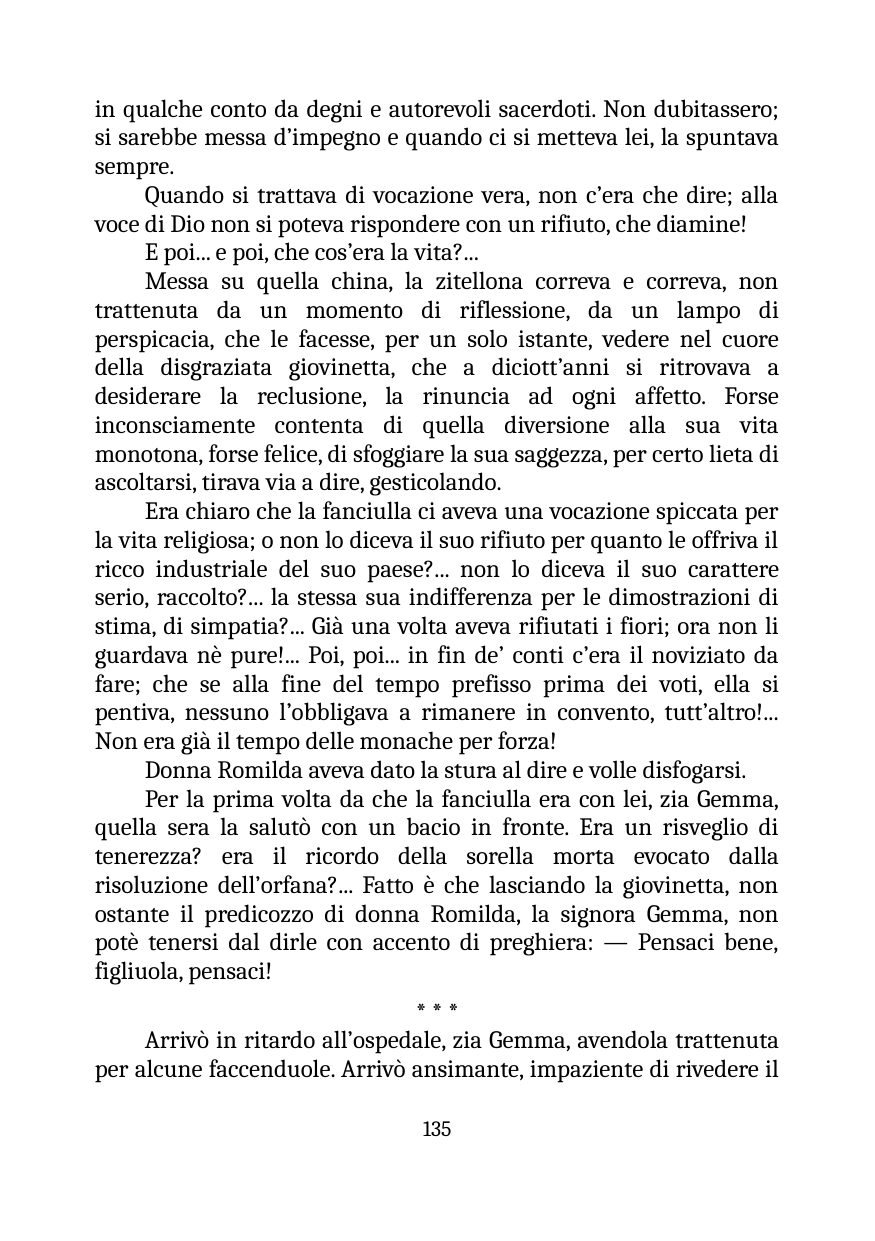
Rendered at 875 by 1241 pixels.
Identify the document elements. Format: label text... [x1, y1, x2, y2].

text Donna Romilda aveva dato la stura al dire e volle disfogarsi. [94, 756, 779, 784]
text Arrivò in ritardo all’ospedale, zia Gemma, avendola trattenuta per alcune faccenduole. Arrivò ansimante, impaziente di rivedere il [94, 1026, 779, 1084]
text * * * [94, 997, 779, 1026]
text Era chiaro che la fanciulla ci aveva una vocazione spiccata per la vita religiosa; o non lo diceva il suo rifiuto per quanto le offriva il ricco industriale del suo paese?... non lo diceva il suo carattere serio, raccolto?... la stessa sua indifferenza per le dimostrazioni di stima, di simpatia?... Già una volta aveva rifiutati i fiori; ora non li guardava nè pure!... Poi, poi... in fin de’ conti c’era il noviziato da fare; che se alla fine del tempo prefisso prima dei voti, ella si pentiva, nessuno l’obbligava a rimanere in convento, tutt’altro!... Non era già il tempo delle monache per forza! [94, 497, 779, 756]
text E poi... e poi, che cos’era la vita?... [94, 238, 779, 267]
text Per la prima volta da che la fanciulla era con lei, zia Gemma, quella sera la salutò con un bacio in fronte. Era un risveglio di tenerezza? era il ricordo della sorella morta evocato dalla risoluzione dell’orfana?... Fatto è che lasciando la giovinetta, non ostante il predicozzo di donna Romilda, la signora Gemma, non potè tenersi dal dirle con accento di preghiera: — Pensaci bene, figliuola, pensaci! [94, 784, 779, 986]
text in qualche conto da degni e autorevoli sacerdoti. Non dubitassero; si sarebbe messa d’impegno e quando ci si metteva lei, la spuntava sempre. [94, 94, 779, 181]
text Messa su quella china, la zitellona correva e correva, non trattenuta da un momento di riflessione, da un lampo di perspicacia, che le facesse, per un solo istante, vedere nel cuore della disgraziata giovinetta, che a diciott’anni si ritrovava a desiderare la reclusione, la rinuncia ad ogni affetto. Forse inconsciamente contenta di quella diversione alla sua vita monotona, forse felice, di sfoggiare la sua saggezza, per certo lieta di ascoltarsi, tirava via a dire, gesticolando. [94, 267, 779, 497]
text Quando si trattava di vocazione vera, non c’era che dire; alla voce di Dio non si poteva rispondere con un rifiuto, che diamine! [94, 181, 779, 238]
